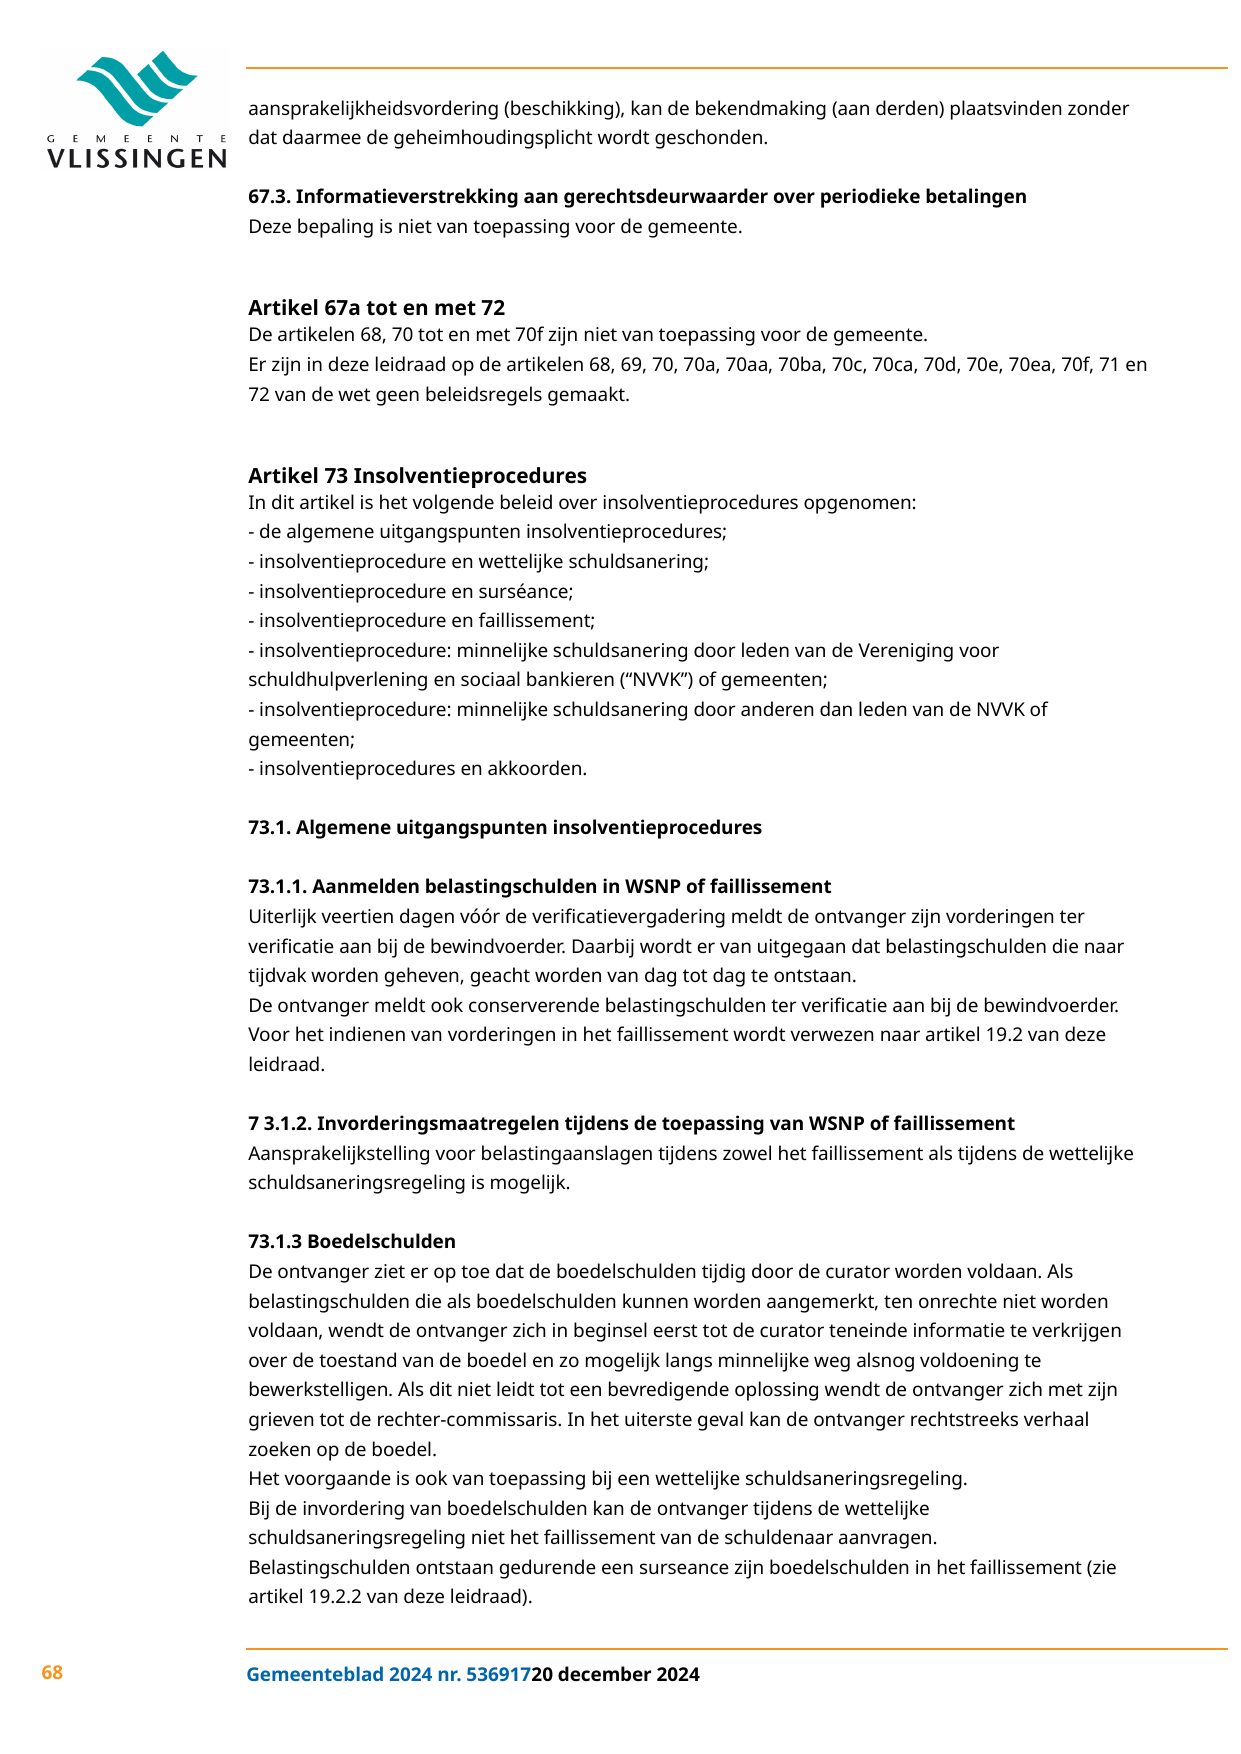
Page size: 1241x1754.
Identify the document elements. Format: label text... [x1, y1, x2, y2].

text - insolventieprocedure en wettelijke schuldsanering; [248, 548, 1152, 574]
text Er zijn in deze leidraad op de artikelen 68, 69, 70, 70a, 70aa, 70ba, 70c, 70ca, 70d, 70e, 70ea, 70f, 71 en 72 van de wet geen beleidsregels gemaakt. [248, 351, 1152, 406]
text 73.1.1. Aanmelden belastingschulden in WSNP of faillissement [248, 874, 1152, 899]
text Het voorgaande is ook van toepassing bij een wettelijke schuldsaneringsregeling. [248, 1465, 1152, 1491]
picture [41, 47, 231, 172]
text 7 3.1.2. Invorderingsmaatregelen tijdens de toepassing van WSNP of faillissement [248, 1110, 1152, 1136]
text Voor het indienen van vorderingen in het faillissement wordt verwezen naar artikel 19.2 van deze leidraad. [248, 1022, 1152, 1077]
text aansprakelijkheidsvordering (beschikking), kan de bekendmaking (aan derden) plaatsvinden zonder dat daarmee de geheimhoudingsplicht wordt geschonden. [248, 95, 1152, 150]
text - insolventieprocedure en surséance; [248, 578, 1152, 604]
text Uiterlijk veertien dagen vóór de verificatievergadering meldt de ontvanger zijn vorderingen ter verificatie aan bij de bewindvoerder. Daarbij wordt er van uitgegaan dat belastingschulden die naar tijdvak worden geheven, geacht worden van dag tot dag te ontstaan. [248, 903, 1152, 988]
text Aansprakelijkstelling voor belastingaanslagen tijdens zowel het faillissement als tijdens de wettelijke schuldsaneringsregeling is mogelijk. [248, 1140, 1152, 1195]
text - insolventieprocedure: minnelijke schuldsanering door anderen dan leden van de NVVK of gemeenten; [248, 696, 1152, 752]
text De ontvanger ziet er op toe dat de boedelschulden tijdig door de curator worden voldaan. Als belastingschulden die als boedelschulden kunnen worden aangemerkt, ten onrechte niet worden voldaan, wendt de ontvanger zich in beginsel eerst tot de curator teneinde informatie te verkrijgen over de toestand van de boedel en zo mogelijk langs minnelijke weg alsnog voldoening te bewerkstelligen. Als dit niet leidt tot een bevredigende oplossing wendt de ontvanger zich met zijn grieven tot de rechter-commissaris. In het uiterste geval kan de ontvanger rechtstreeks verhaal zoeken op de boedel. [248, 1258, 1152, 1462]
text - insolventieprocedures en akkoorden. [248, 755, 1152, 781]
text De ontvanger meldt ook conserverende belastingschulden ter verificatie aan bij de bewindvoerder. [248, 992, 1152, 1018]
text In dit artikel is het volgende beleid over insolventieprocedures opgenomen: [248, 489, 1152, 515]
text - insolventieprocedure: minnelijke schuldsanering door leden van de Vereniging voor schuldhulpverlening en sociaal bankieren (“NVVK”) of gemeenten; [248, 637, 1152, 692]
text De artikelen 68, 70 tot en met 70f zijn niet van toepassing voor de gemeente. [248, 322, 1152, 347]
text Artikel 73 Insolventieprocedures [248, 461, 1152, 489]
text 73.1.3 Boedelschulden [248, 1229, 1152, 1254]
text Deze bepaling is niet van toepassing voor de gemeente. [248, 213, 1152, 239]
text 73.1. Algemene uitgangspunten insolventieprocedures [248, 814, 1152, 840]
text Bij de invordering van boedelschulden kan de ontvanger tijdens de wettelijke schuldsaneringsregeling niet het faillissement van de schuldenaar aanvragen. [248, 1495, 1152, 1550]
text - de algemene uitgangspunten insolventieprocedures; [248, 519, 1152, 544]
text - insolventieprocedure en faillissement; [248, 607, 1152, 633]
text Artikel 67a tot en met 72 [248, 293, 1152, 322]
text Belastingschulden ontstaan gedurende een surseance zijn boedelschulden in het faillissement (zie artikel 19.2.2 van deze leidraad). [248, 1554, 1152, 1609]
text 67.3. Informatieverstrekking aan gerechtsdeurwaarder over periodieke betalingen [248, 183, 1152, 209]
